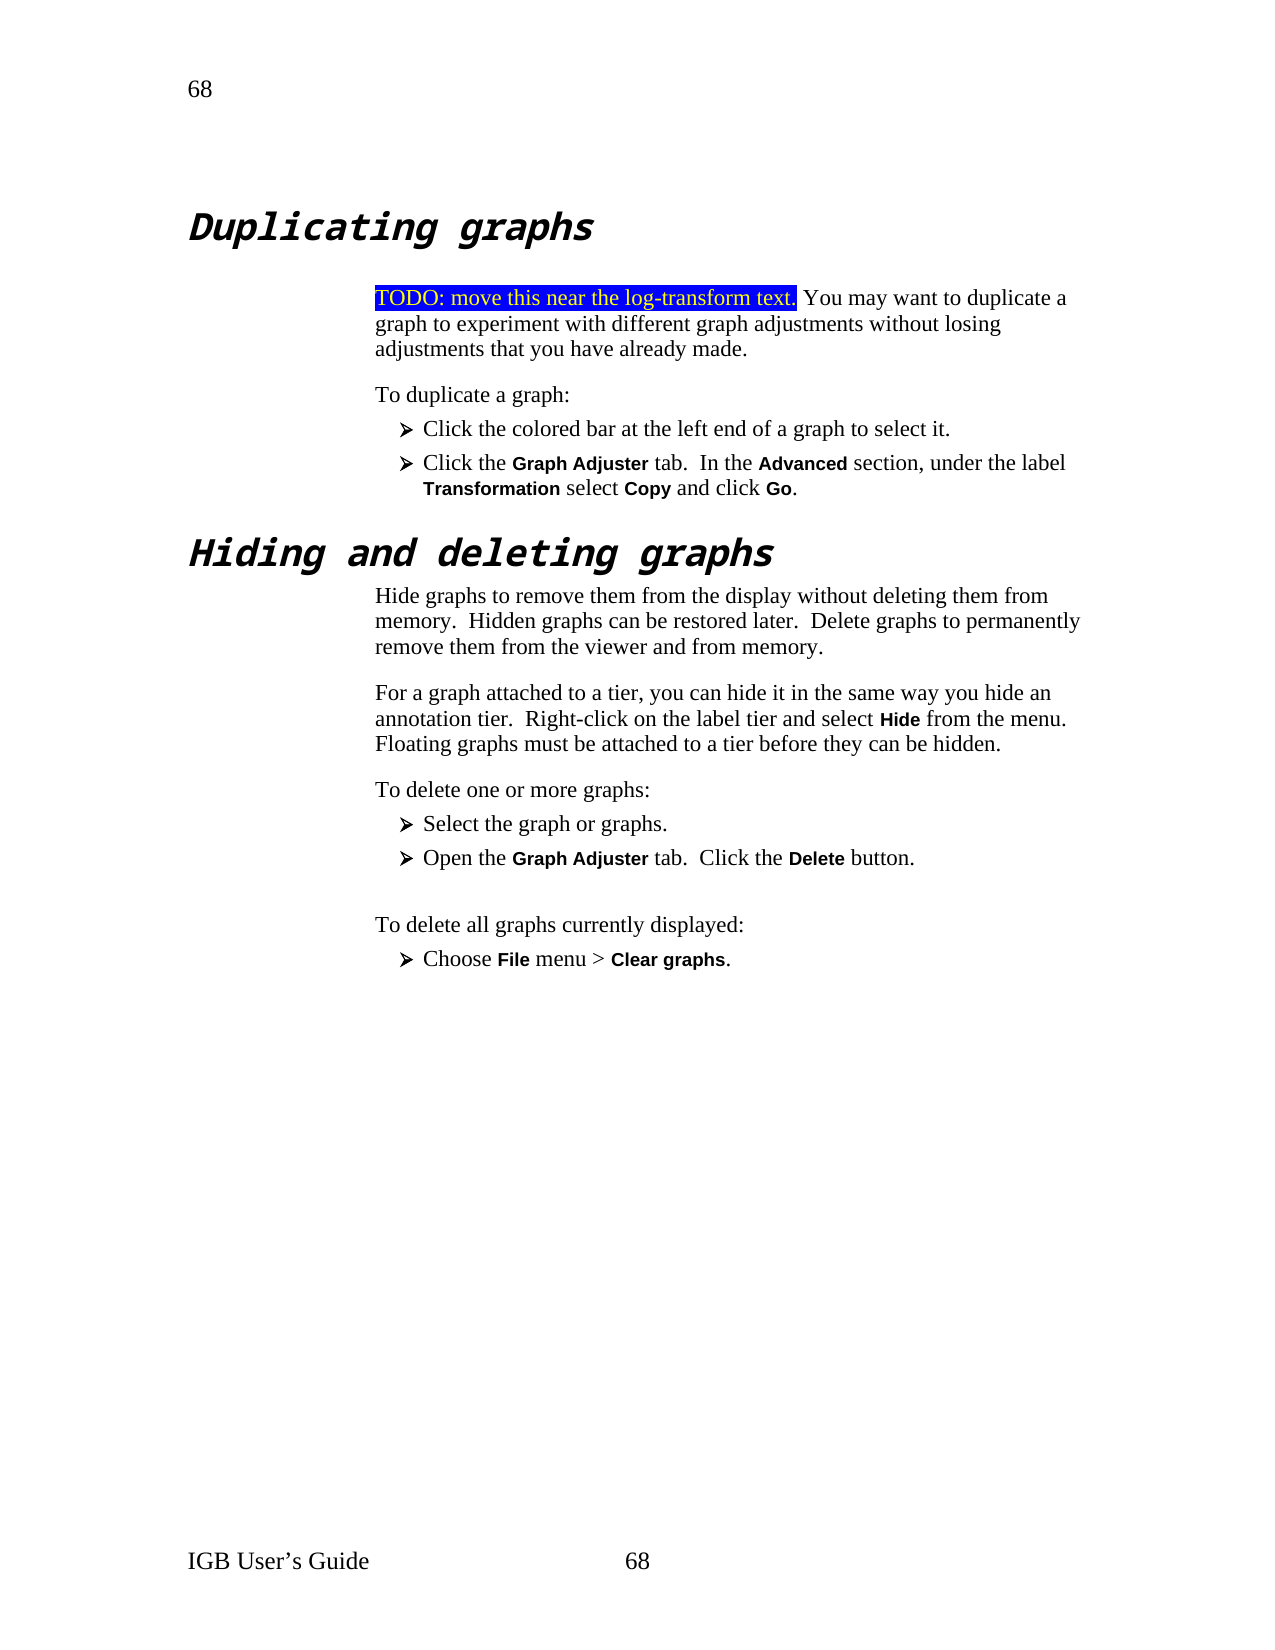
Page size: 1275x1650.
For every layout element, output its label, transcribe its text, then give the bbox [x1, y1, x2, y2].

text To delete one or more graphs: [375, 777, 1087, 803]
list Click the colored bar at the left end of a graph to select it. [399, 416, 1087, 442]
list Open the Graph Adjuster tab. Click the Delete button. [399, 845, 1087, 870]
text Hide graphs to remove them from the display without deleting them from memory. Hidden graphs can be restored later. Delete graphs to permanently remove them from the viewer and from memory. [375, 583, 1087, 659]
text To delete all graphs currently displayed: [375, 912, 1087, 938]
list Choose File menu > Clear graphs. [399, 946, 1087, 971]
list Click the Graph Adjuster tab. In the Advanced section, under the label Transformation select Copy and click Go. [399, 450, 1087, 501]
text To duplicate a graph: [375, 382, 1087, 408]
text For a graph attached to a tier, you can hide it in the same way you hide an annotation tier. Right-click on the label tier and select Hide from the menu. Floating graphs must be attached to a tier before they can be hidden. [375, 680, 1087, 756]
subtitle Hiding and deleting graphs [187, 526, 1087, 577]
text TODO: move this near the log-transform text. You may want to duplicate a graph to experiment with different graph adjustments without losing adjustments that you have already made. [375, 285, 1087, 362]
subtitle Duplicating graphs [187, 200, 1087, 251]
list Select the graph or graphs. [399, 811, 1087, 836]
